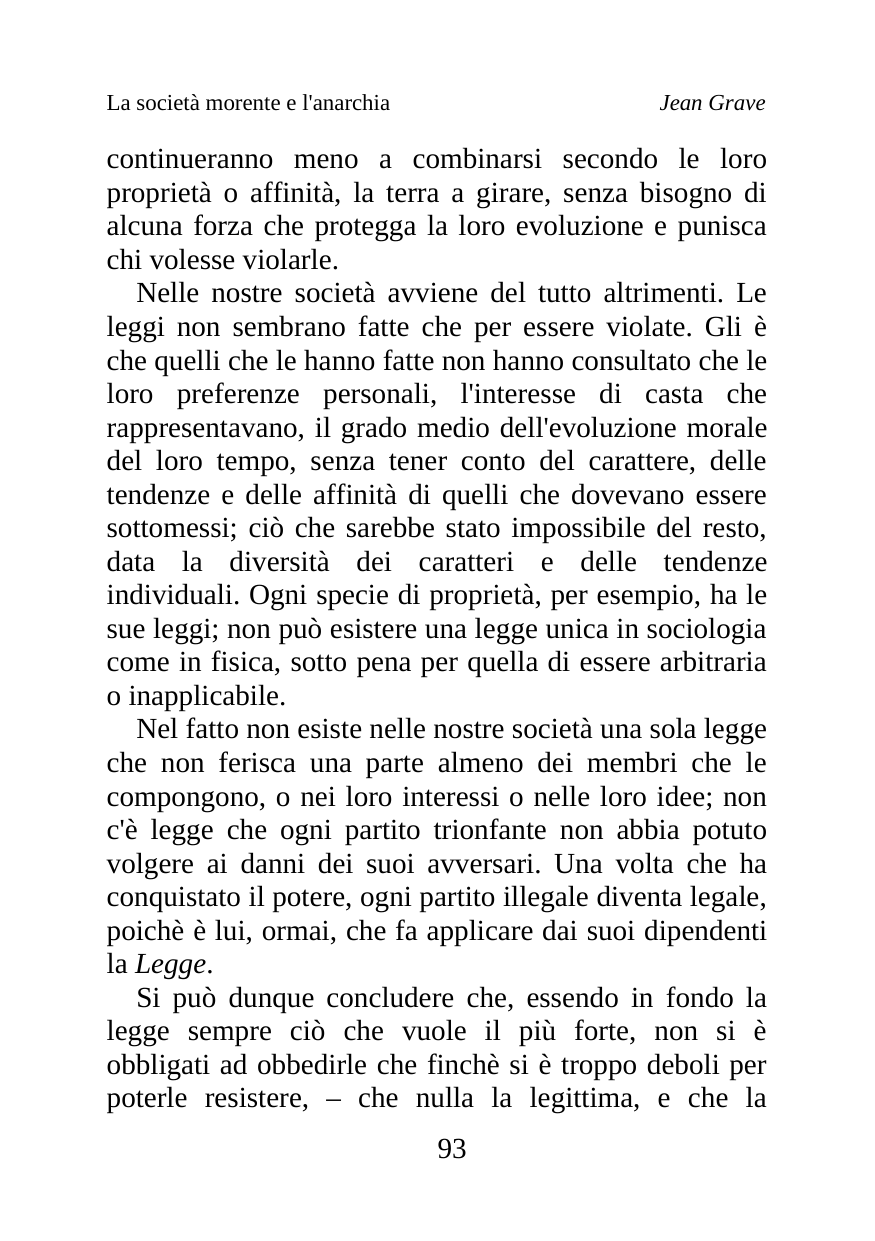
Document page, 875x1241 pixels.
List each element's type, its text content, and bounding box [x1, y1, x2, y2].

text Nel fatto non esiste nelle nostre società una sola legge che non ferisca una parte almeno dei membri che le compongono, o nei loro interessi o nelle loro idee; non c'è legge che ogni partito trionfante non abbia potuto volgere ai danni dei suoi avversari. Una volta che ha conquistato il potere, ogni partito illegale diventa legale, poichè è lui, ormai, che fa applicare dai suoi dipendenti la Legge. [106, 712, 768, 980]
text continueranno meno a combinarsi secondo le loro proprietà o affinità, la terra a girare, senza bisogno di alcuna forza che protegga la loro evoluzione e punisca chi volesse violarle. [106, 141, 768, 276]
text Si può dunque concludere che, essendo in fondo la legge sempre ciò che vuole il più forte, non si è obbligati ad obbedirle che finchè si è troppo deboli per poterle resistere, – che nulla la legittima, e che la [106, 980, 768, 1114]
text Nelle nostre società avviene del tutto altrimenti. Le leggi non sembrano fatte che per essere violate. Gli è che quelli che le hanno fatte non hanno consultato che le loro preferenze personali, l'interesse di casta che rappresentavano, il grado medio dell'evoluzione morale del loro tempo, senza tener conto del carattere, delle tendenze e delle affinità di quelli che dovevano essere sottomessi; ciò che sarebbe stato impossibile del resto, data la diversità dei caratteri e delle tendenze individuali. Ogni specie di proprietà, per esempio, ha le sue leggi; non può esistere una legge unica in sociologia come in fisica, sotto pena per quella di essere arbitraria o inapplicabile. [106, 276, 768, 712]
